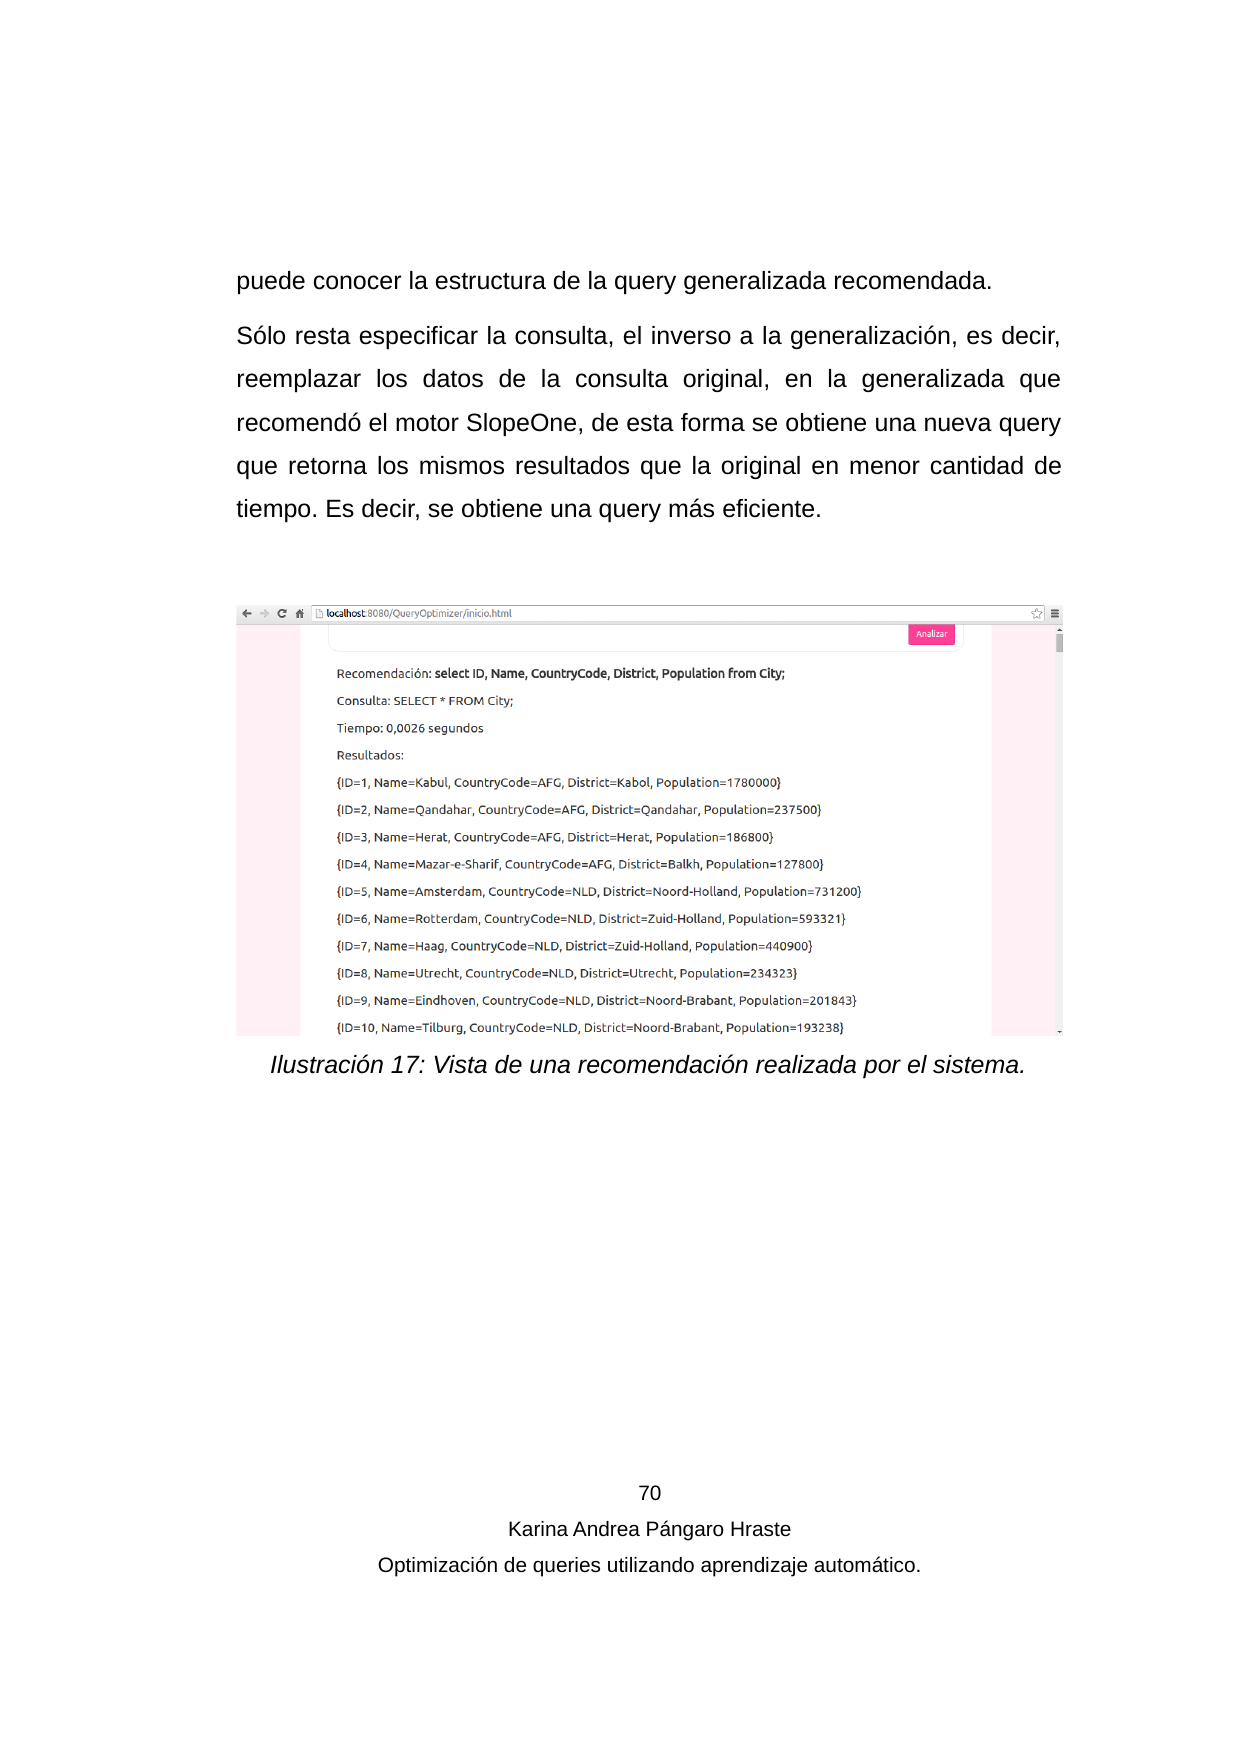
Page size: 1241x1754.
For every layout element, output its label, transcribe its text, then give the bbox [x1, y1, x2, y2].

text Ilustración 17: Vista de una recomendación realizada por el sistema. [236, 1036, 1063, 1079]
picture [236, 605, 1063, 1036]
text puede conocer la estructura de la query generalizada recomendada. [236, 266, 1063, 294]
text Sólo resta especificar la consulta, el inverso a la generalización, es decir, reemplazar los datos de la consulta original, en la generalizada que recomendó el motor SlopeOne, de esta forma se obtiene una nueva query que retorna los mismos resultados que la original en menor cantidad de tiempo. Es decir, se obtiene una query más eficiente. [236, 321, 1063, 523]
